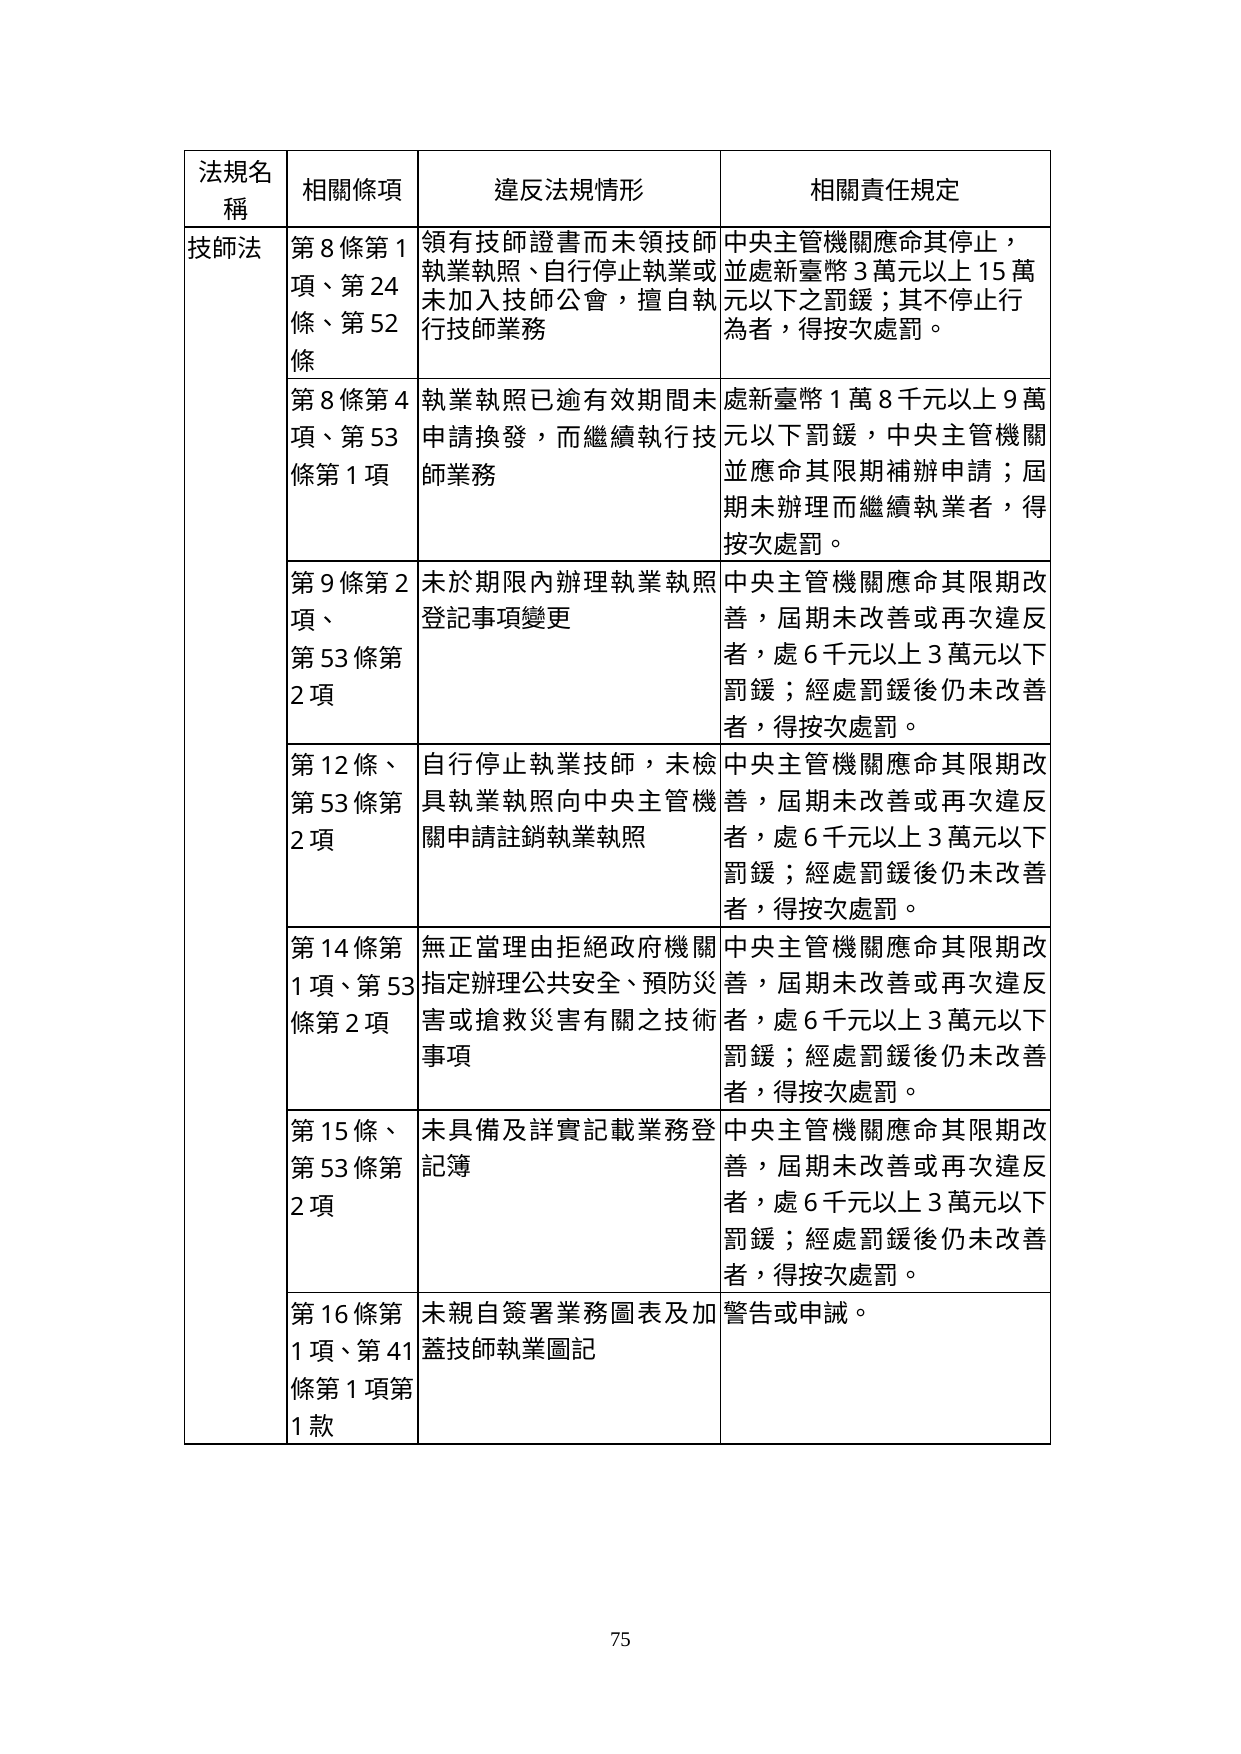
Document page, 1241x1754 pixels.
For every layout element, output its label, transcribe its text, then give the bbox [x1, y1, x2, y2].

table_cell 技師法 [185, 228, 286, 1443]
table_cell 執業執照已逾有效期間未申請換發，而繼續執行技師業務 [419, 379, 720, 560]
table_cell 處新臺幣1萬8千元以上9萬元以下罰鍰，中央主管機關並應命其限期補辦申請；屆期未辦理而繼續執業者，得按次處罰。 [721, 379, 1050, 560]
table_header 相關條項 [288, 151, 417, 226]
table_cell 自行停止執業技師，未檢具執業執照向中央主管機關申請註銷執業執照 [419, 745, 720, 926]
table_header 相關責任規定 [721, 151, 1050, 226]
table_cell 未於期限內辦理執業執照登記事項變更 [419, 562, 720, 743]
table_cell 未親自簽署業務圖表及加蓋技師執業圖記 [419, 1293, 720, 1443]
table_cell 中央主管機關應命其限期改善，屆期未改善或再次違反者，處6千元以上3萬元以下罰鍰；經處罰鍰後仍未改善者，得按次處罰。 [721, 1111, 1050, 1292]
table_cell 無正當理由拒絕政府機關指定辦理公共安全、預防災害或搶救災害有關之技術事項 [419, 928, 720, 1109]
table_cell 中央主管機關應命其停止，並處新臺幣3萬元以上15萬元以下之罰鍰；其不停止行為者，得按次處罰。 [721, 228, 1050, 378]
table_cell 中央主管機關應命其限期改善，屆期未改善或再次違反者，處6千元以上3萬元以下罰鍰；經處罰鍰後仍未改善者，得按次處罰。 [721, 562, 1050, 743]
table_cell 第12條、 第53條第2項 [288, 745, 417, 926]
table_cell 領有技師證書而未領技師執業執照、自行停止執業或未加入技師公會，擅自執行技師業務 [419, 228, 720, 378]
table_cell 中央主管機關應命其限期改善，屆期未改善或再次違反者，處6千元以上3萬元以下罰鍰；經處罰鍰後仍未改善者，得按次處罰。 [721, 745, 1050, 926]
table_cell 第15條、 第53條第2項 [288, 1111, 417, 1292]
table_cell 第9條第2項、 第53條第2項 [288, 562, 417, 743]
table_cell 第16條第1項、第41條第1項第1款 [288, 1293, 417, 1443]
table_cell 未具備及詳實記載業務登記簿 [419, 1111, 720, 1292]
table_header 違反法規情形 [419, 151, 720, 226]
table_cell 第8條第4項、第53條第1項 [288, 379, 417, 560]
table_cell 中央主管機關應命其限期改善，屆期未改善或再次違反者，處6千元以上3萬元以下罰鍰；經處罰鍰後仍未改善者，得按次處罰。 [721, 928, 1050, 1109]
table_cell 第14條第1項、第53條第2項 [288, 928, 417, 1109]
table_cell 第8條第1項、第24條、第52條 [288, 228, 417, 378]
table_cell 警告或申誡。 [721, 1293, 1050, 1443]
table_header 法規名稱 [185, 151, 286, 226]
